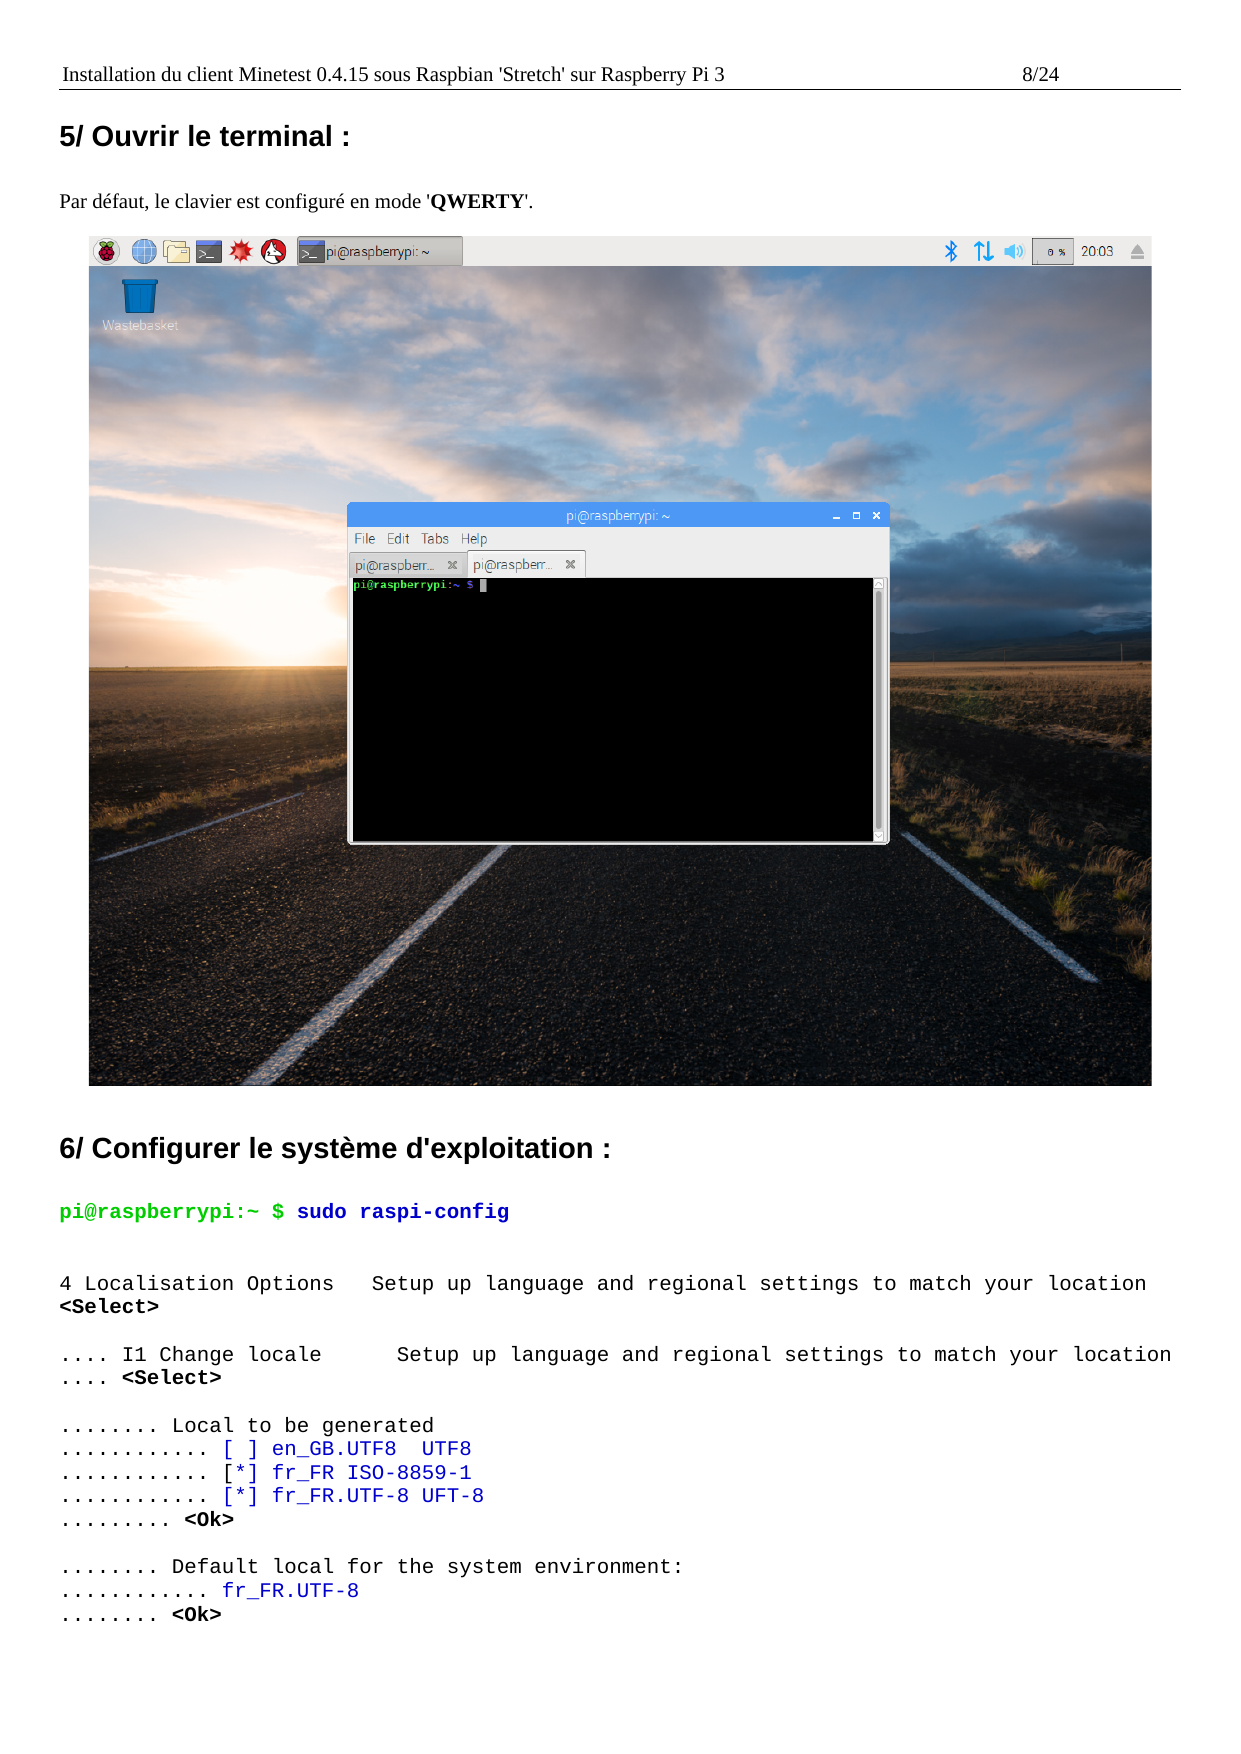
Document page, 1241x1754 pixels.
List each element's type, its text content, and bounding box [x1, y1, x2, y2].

text ............ [*] fr_FR.UTF-8 UFT-8 [59, 1486, 1181, 1509]
text ........ <Ok> [59, 1604, 1181, 1627]
text ........ Local to be generated [59, 1414, 1181, 1438]
text .... I1 Change locale Setup up language and regional settings to match your location [59, 1344, 1181, 1367]
picture [88, 236, 1152, 1086]
text <Select> [59, 1296, 1181, 1320]
text ............ fr_FR.UTF-8 [59, 1580, 1181, 1604]
text ............ [*] fr_FR ISO-8859-1 [59, 1462, 1181, 1486]
text pi@raspberrypi:~ $ sudo raspi-config [59, 1201, 1181, 1224]
text ........ Default local for the system environment: [59, 1556, 1181, 1580]
subtitle 6/ Configurer le système d'exploitation : [59, 1131, 1181, 1164]
text .... <Select> [59, 1367, 1181, 1391]
text 4 Localisation Options Setup up language and regional settings to match your location [59, 1273, 1181, 1296]
text ............ [ ] en_GB.UTF8 UTF8 [59, 1438, 1181, 1462]
text ......... <Ok> [59, 1509, 1181, 1533]
subtitle 5/ Ouvrir le terminal : [59, 118, 1181, 152]
text Par défaut, le clavier est configuré en mode 'QWERTY'. [59, 189, 1181, 213]
